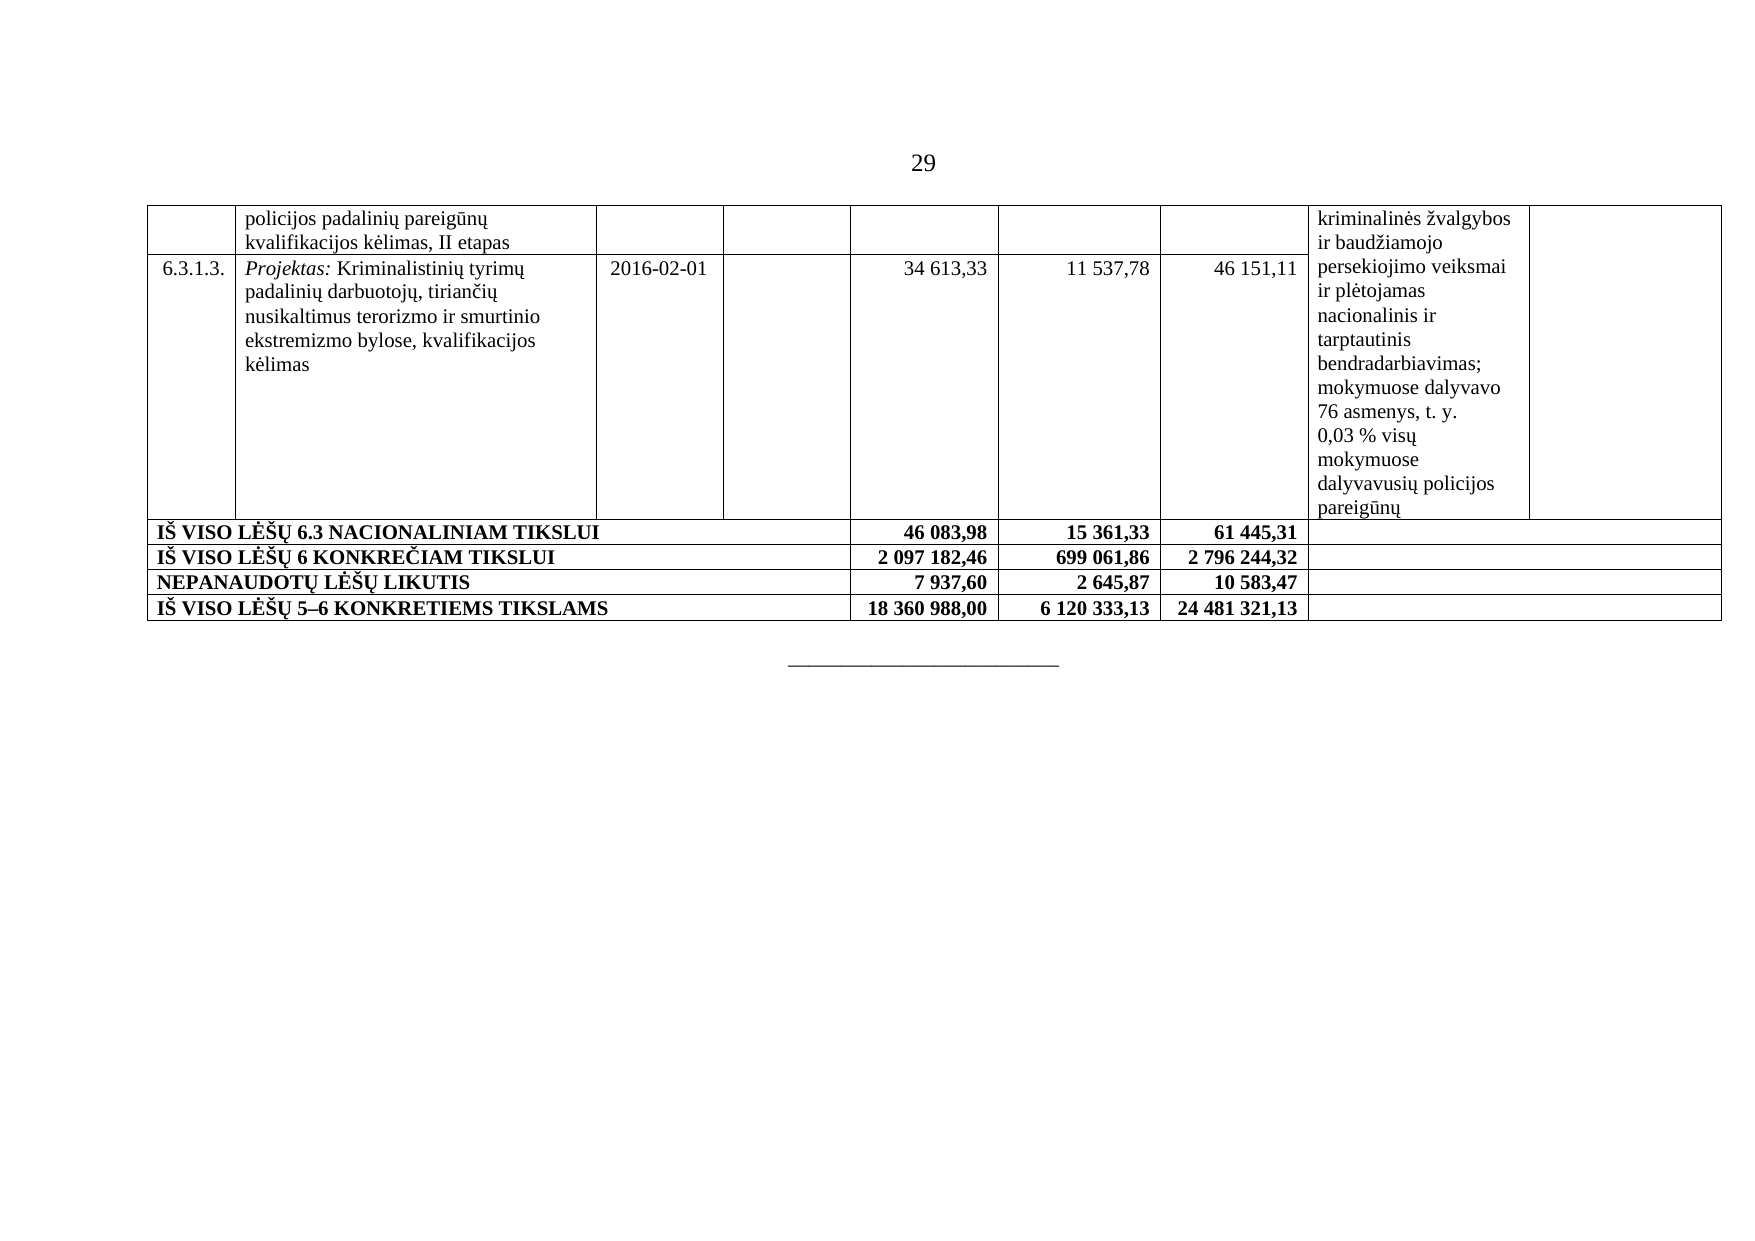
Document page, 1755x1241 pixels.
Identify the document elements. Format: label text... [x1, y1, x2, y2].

table_cell [597, 206, 723, 254]
table_cell 6.3.1.3. [148, 255, 235, 519]
table_cell [1161, 206, 1308, 254]
table_cell 6 120 333,13 [999, 595, 1160, 619]
table_cell 15 361,33 [999, 520, 1160, 544]
table_cell [1309, 545, 1721, 569]
table_cell IŠ VISO LĖŠŲ 5–6 KONKRETIEMS TIKSLAMS [148, 595, 850, 619]
table_cell 699 061,86 [999, 545, 1160, 569]
table_cell IŠ VISO LĖŠŲ 6 KONKREČIAM TIKSLUI [148, 545, 850, 569]
table_cell 11 537,78 [999, 255, 1160, 519]
table_cell 46 083,98 [851, 520, 998, 544]
table_cell [724, 206, 850, 254]
table_cell [1309, 520, 1721, 544]
table_cell [851, 206, 998, 254]
table_cell [724, 255, 850, 519]
table_cell 2016-02-01 [597, 255, 723, 519]
table_cell kriminalinės žvalgybos ir baudžiamojo persekiojimo veiksmai ir plėtojamas nacionalinis ir tarptautinis bendradarbiavimas; mokymuose dalyvavo 76 asmenys, t. y. 0,03 % visų mokymuose dalyvavusių policijos pareigūnų [1309, 206, 1529, 519]
table_cell 24 481 321,13 [1161, 595, 1308, 619]
table_cell IŠ VISO LĖŠŲ 6.3 NACIONALINIAM TIKSLUI [148, 520, 850, 544]
table_cell [148, 206, 235, 254]
table_cell 2 097 182,46 [851, 545, 998, 569]
table_cell [999, 206, 1160, 254]
table_cell 7 937,60 [851, 570, 998, 594]
table_cell [1309, 570, 1721, 594]
table_cell 2 645,87 [999, 570, 1160, 594]
table_cell 46 151,11 [1161, 255, 1308, 519]
table_cell 34 613,33 [851, 255, 998, 519]
table_cell 18 360 988,00 [851, 595, 998, 619]
table_cell 10 583,47 [1161, 570, 1308, 594]
table_cell Projektas: Kriminalistinių tyrimų padalinių darbuotojų, tiriančių nusikaltimus terorizmo ir smurtinio ekstremizmo bylose, kvalifikacijos kėlimas [236, 255, 596, 519]
text __________________________ [148, 644, 1699, 669]
table_cell 2 796 244,32 [1161, 545, 1308, 569]
table_cell NEPANAUDOTŲ LĖŠŲ LIKUTIS [148, 570, 850, 594]
table_cell [1530, 206, 1721, 519]
table_cell policijos padalinių pareigūnų kvalifikacijos kėlimas, II etapas [236, 206, 596, 254]
table_cell [1309, 595, 1721, 619]
table_cell 61 445,31 [1161, 520, 1308, 544]
